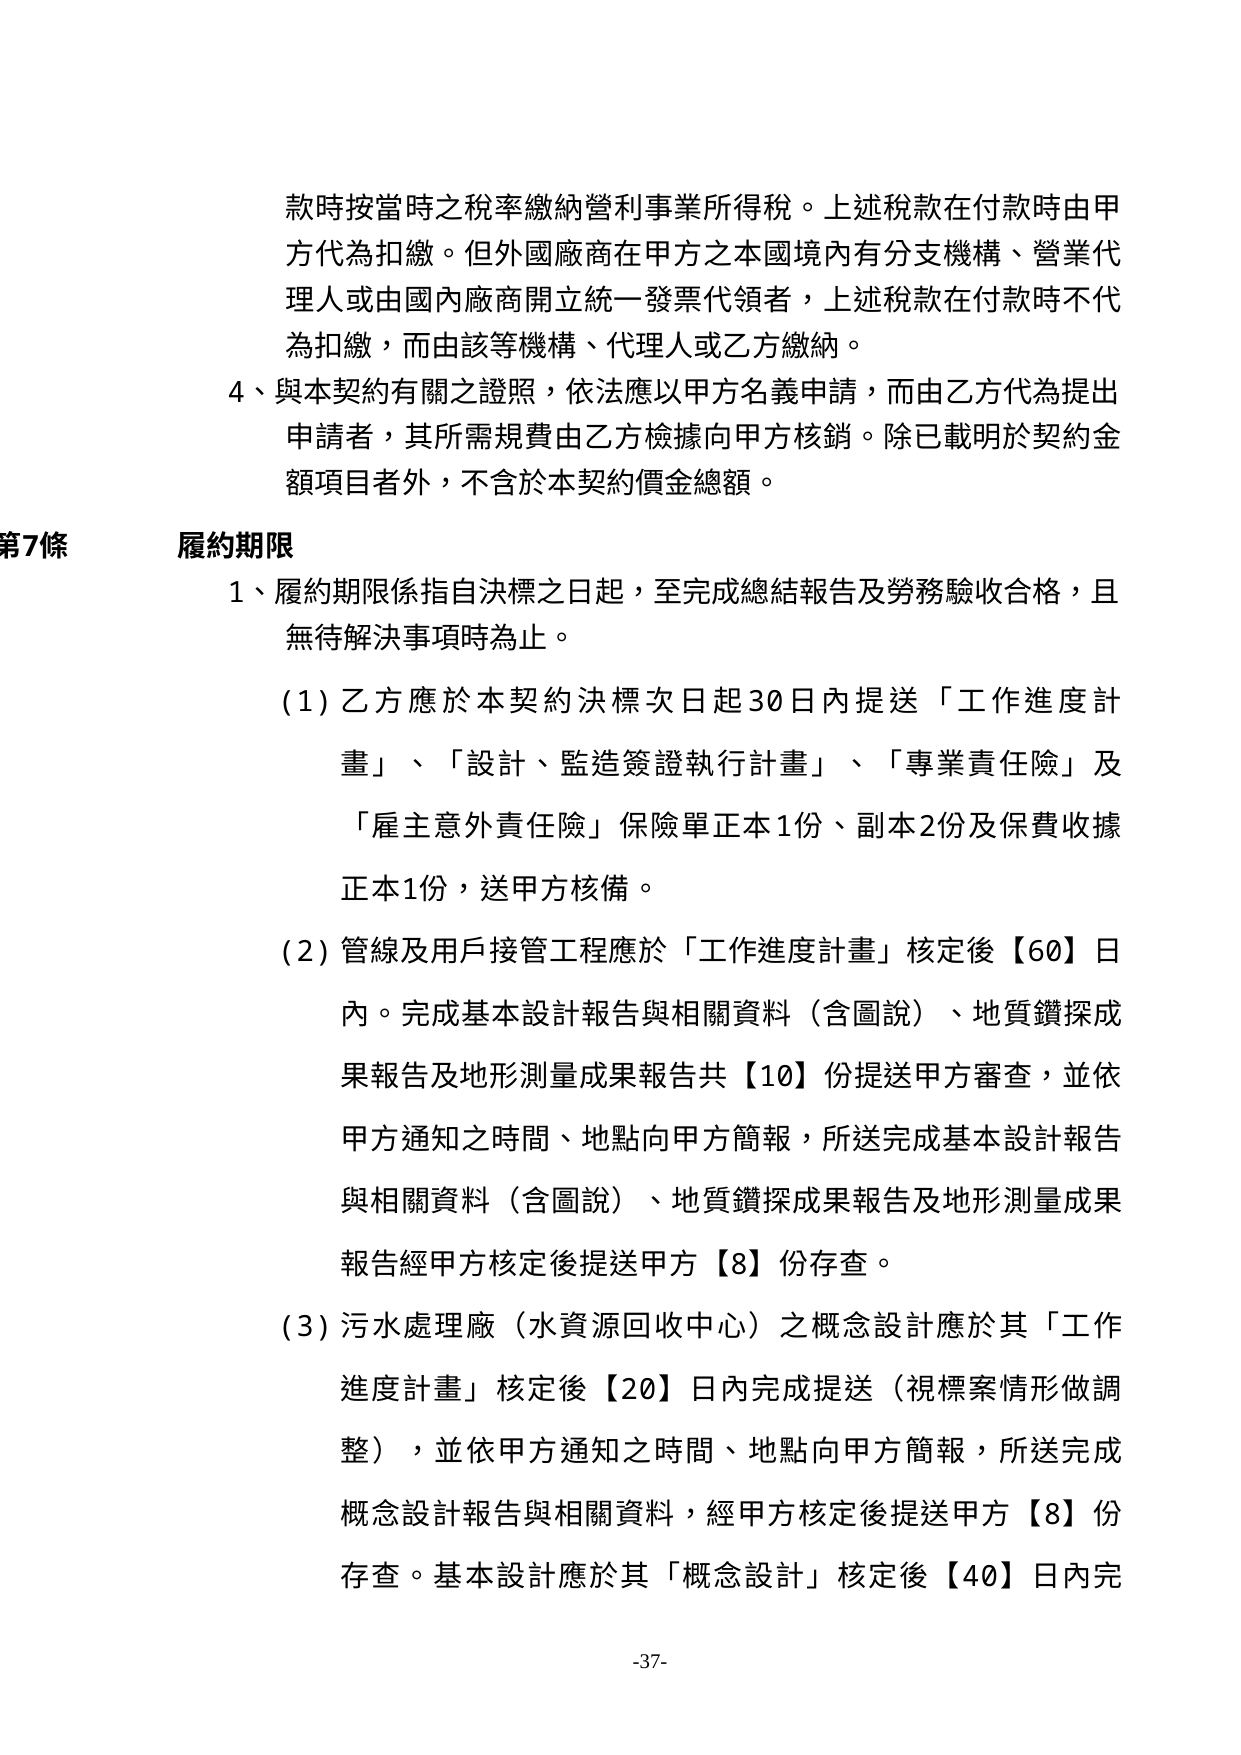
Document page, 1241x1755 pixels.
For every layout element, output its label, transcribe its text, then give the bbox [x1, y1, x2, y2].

list 管線及用戶接管工程應於「工作進度計畫」核定後【60】日內。完成基本設計報告與相關資料（含圖說）、地質鑽探成果報告及地形測量成果報告共【10】份提送甲方審查，並依甲方通知之時間、地點向甲方簡報，所送完成基本設計報告與相關資料（含圖說）、地質鑽探成果報告及地形測量成果報告經甲方核定後提送甲方【8】份存查。 [278, 907, 1122, 1282]
list 履約期限係指自決標之日起，至完成總結報告及勞務驗收合格，且無待解決事項時為止。 [227, 566, 1122, 657]
list 乙方應於本契約決標次日起30日內提送「工作進度計畫」、「設計、監造簽證執行計畫」、「專業責任險」及「雇主意外責任險」保險單正本1份、副本2份及保費收據正本1份，送甲方核備。 [278, 657, 1122, 907]
list 污水處理廠（水資源回收中心）之概念設計應於其「工作進度計畫」核定後【20】日內完成提送（視標案情形做調整），並依甲方通知之時間、地點向甲方簡報，所送完成概念設計報告與相關資料，經甲方核定後提送甲方【8】份存查。基本設計應於其「概念設計」核定後【40】日內完 [278, 1282, 1122, 1595]
list 款時按當時之稅率繳納營利事業所得稅。上述稅款在付款時由甲方代為扣繳。但外國廠商在甲方之本國境內有分支機構、營業代理人或由國內廠商開立統一發票代領者，上述稅款在付款時不代為扣繳，而由該等機構、代理人或乙方繳納。 [227, 182, 1122, 365]
list 與本契約有關之證照，依法應以甲方名義申請，而由乙方代為提出申請者，其所需規費由乙方檢據向甲方核銷。除已載明於契約金額項目者外，不含於本契約價金總額。 [227, 365, 1122, 503]
list 履約期限 [0, 520, 1122, 566]
